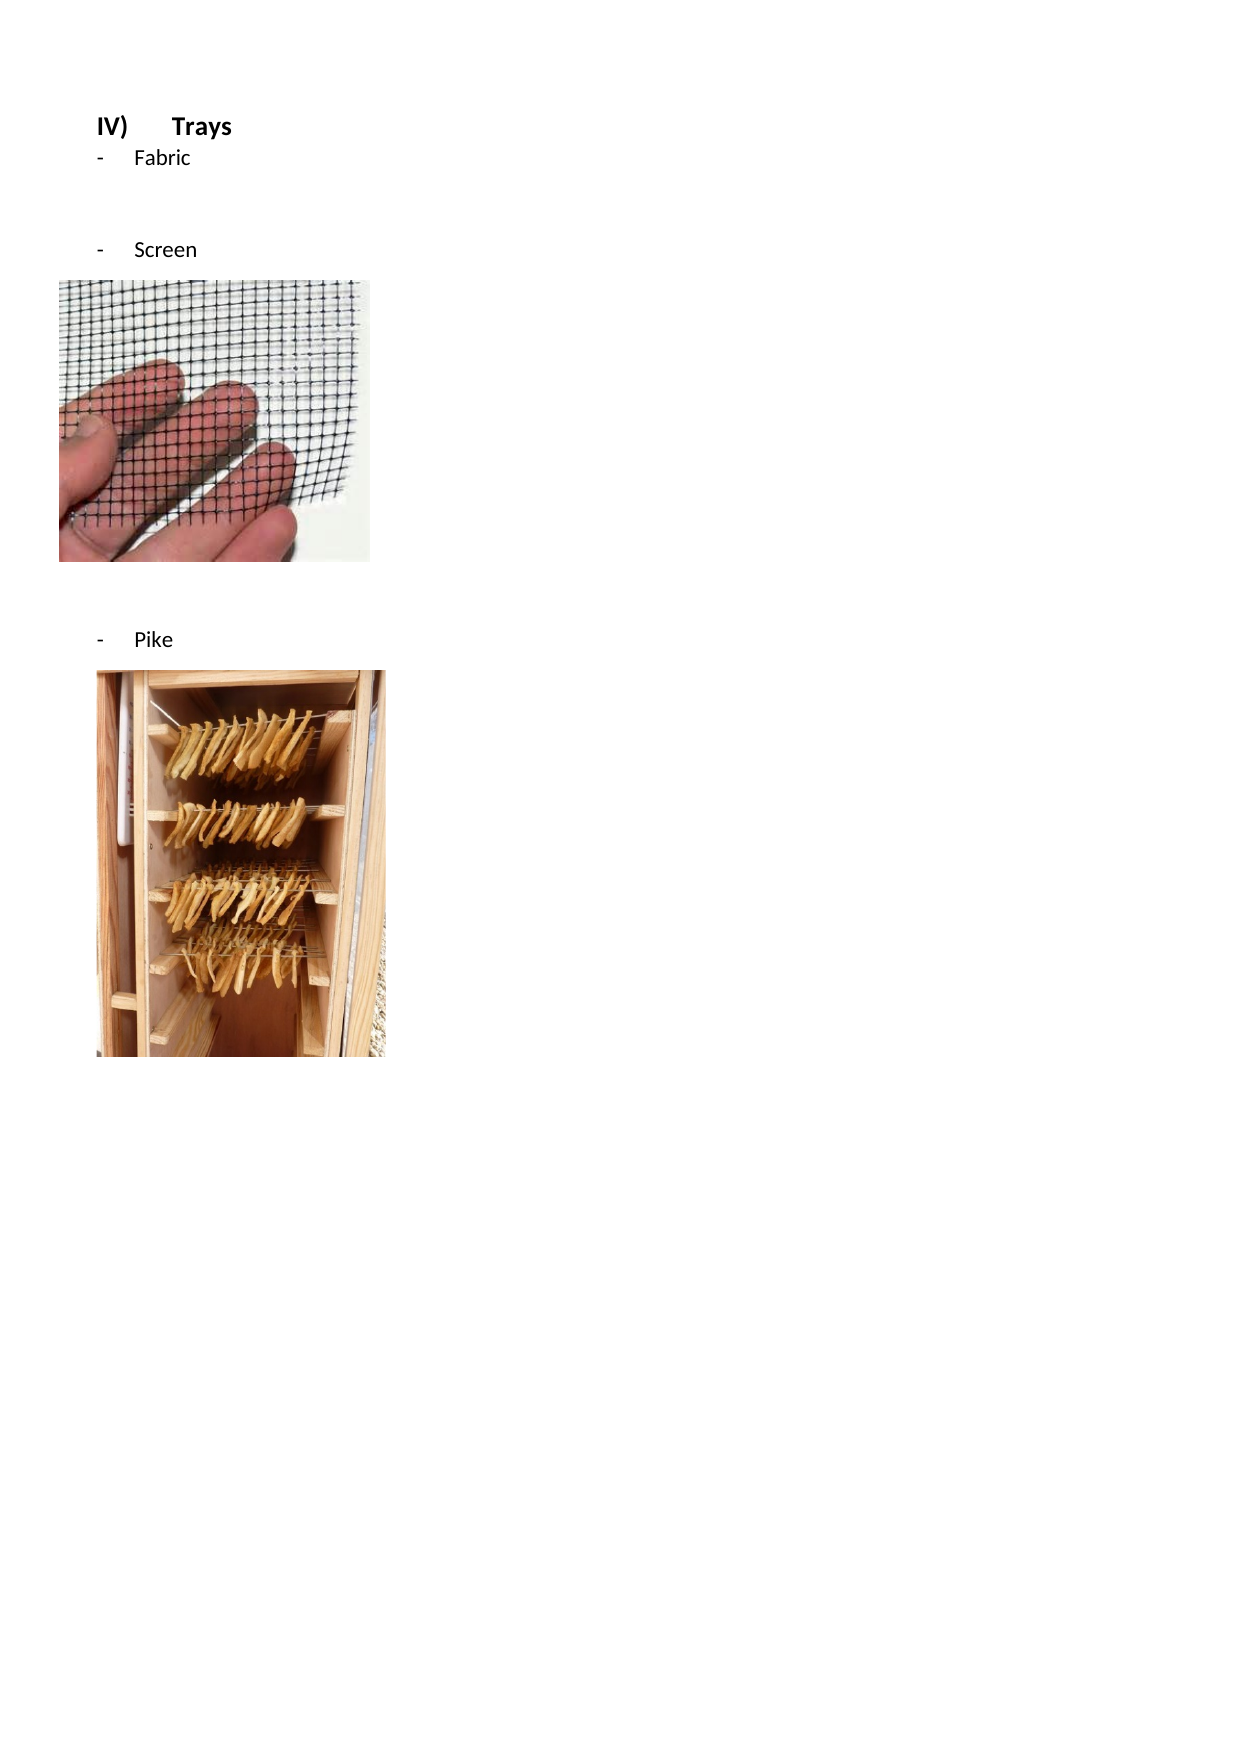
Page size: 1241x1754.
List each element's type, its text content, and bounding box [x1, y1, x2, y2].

list Screen [97, 235, 1181, 263]
list Trays [97, 109, 1181, 142]
list Pike [97, 625, 1181, 653]
list Fabric [97, 143, 1181, 171]
